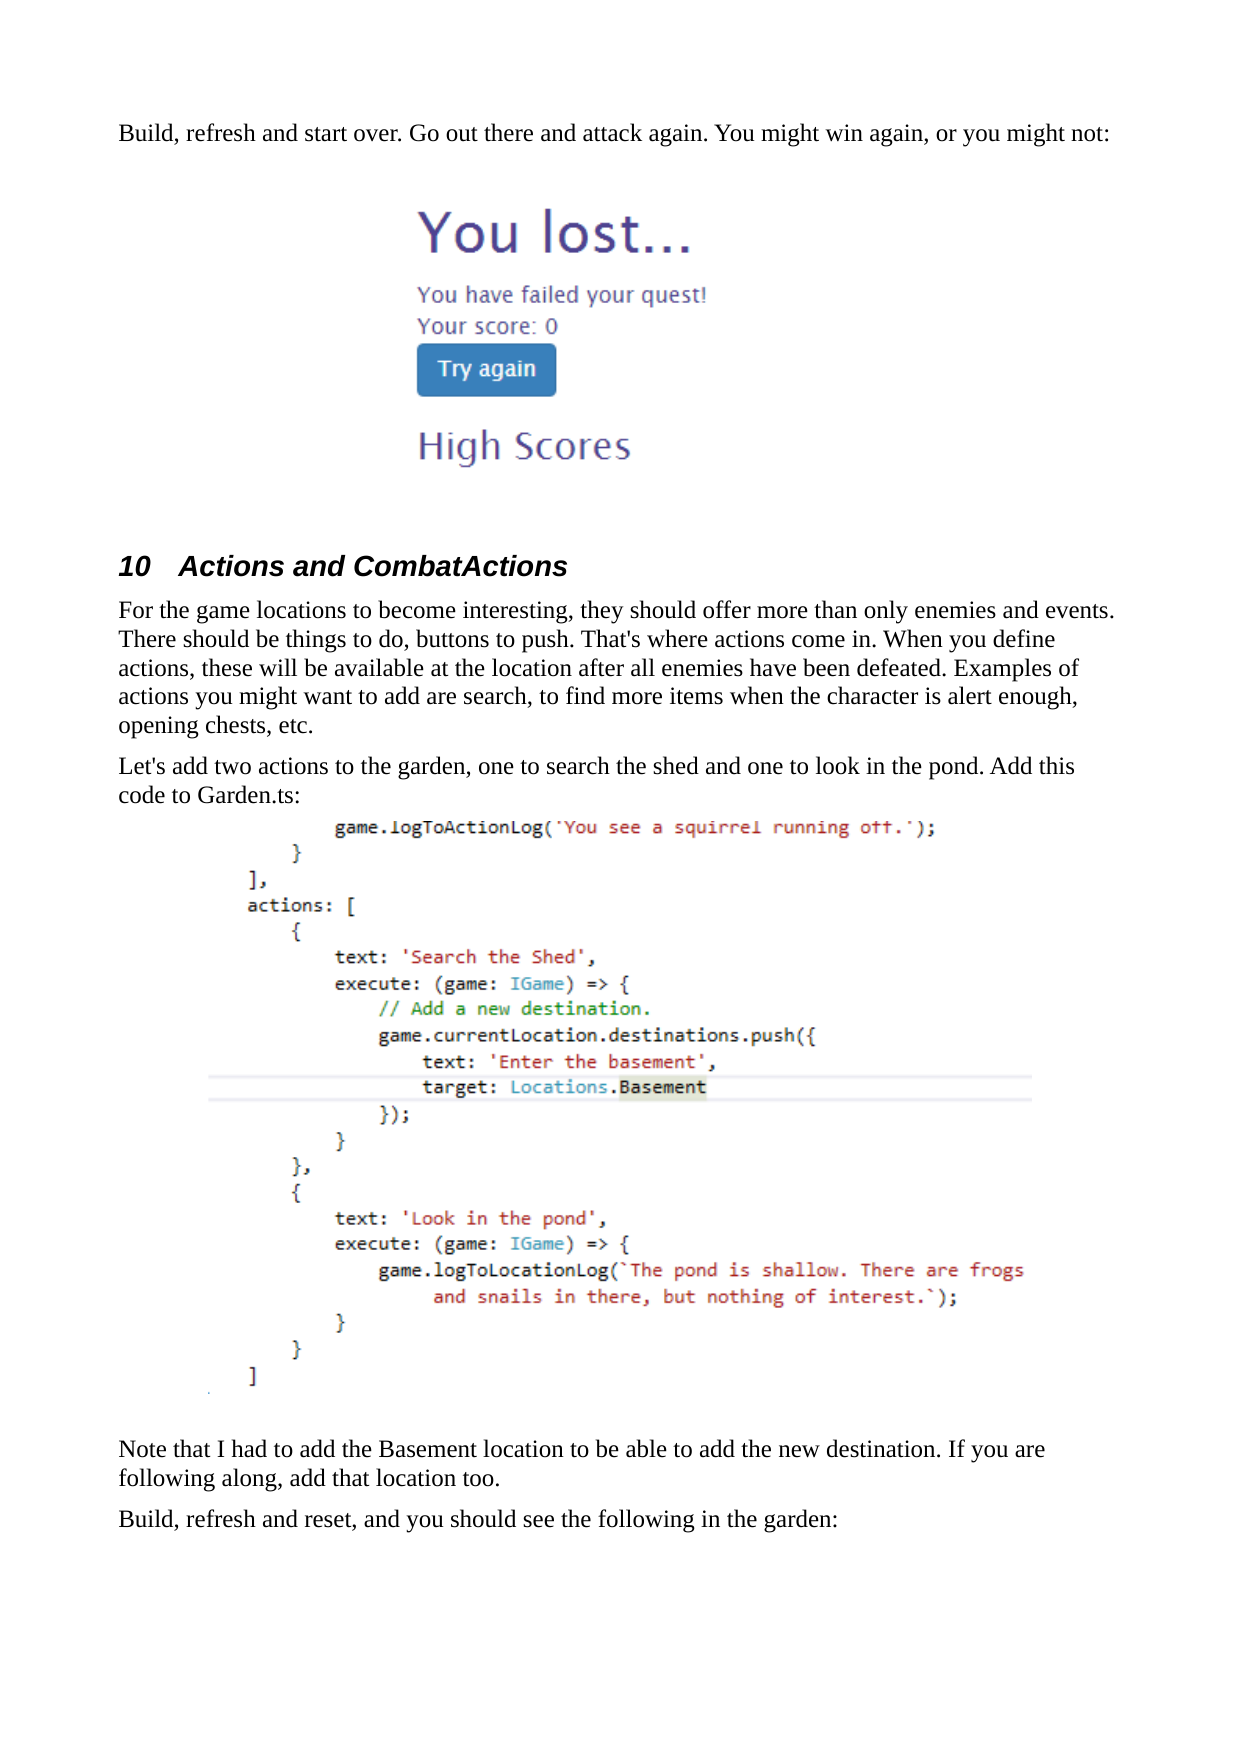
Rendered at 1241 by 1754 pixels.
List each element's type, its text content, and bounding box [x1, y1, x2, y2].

text Build, refresh and reset, and you should see the following in the garden: [118, 1504, 1122, 1533]
subtitle Actions and CombatActions [118, 549, 1122, 583]
text For the game locations to become interesting, they should offer more than only enemies and events. There should be things to do, buttons to push. That's where actions come in. When you define actions, these will be available at the location after all enemies have been defeated. Examples of actions you might want to add are search, to find more items when the character is alert enough, opening chests, etc. [118, 595, 1122, 739]
text Build, refresh and start over. Go out there and attack again. You might win again, or you might not: [118, 118, 1122, 147]
picture [386, 159, 854, 483]
text Note that I had to add the Basement location to be able to add the new destination. If you are following along, add that location too. [118, 1434, 1122, 1492]
picture [208, 821, 1032, 1394]
text Let's add two actions to the garden, one to search the shed and one to look in the pond. Add this code to Garden.ts: [118, 751, 1122, 809]
